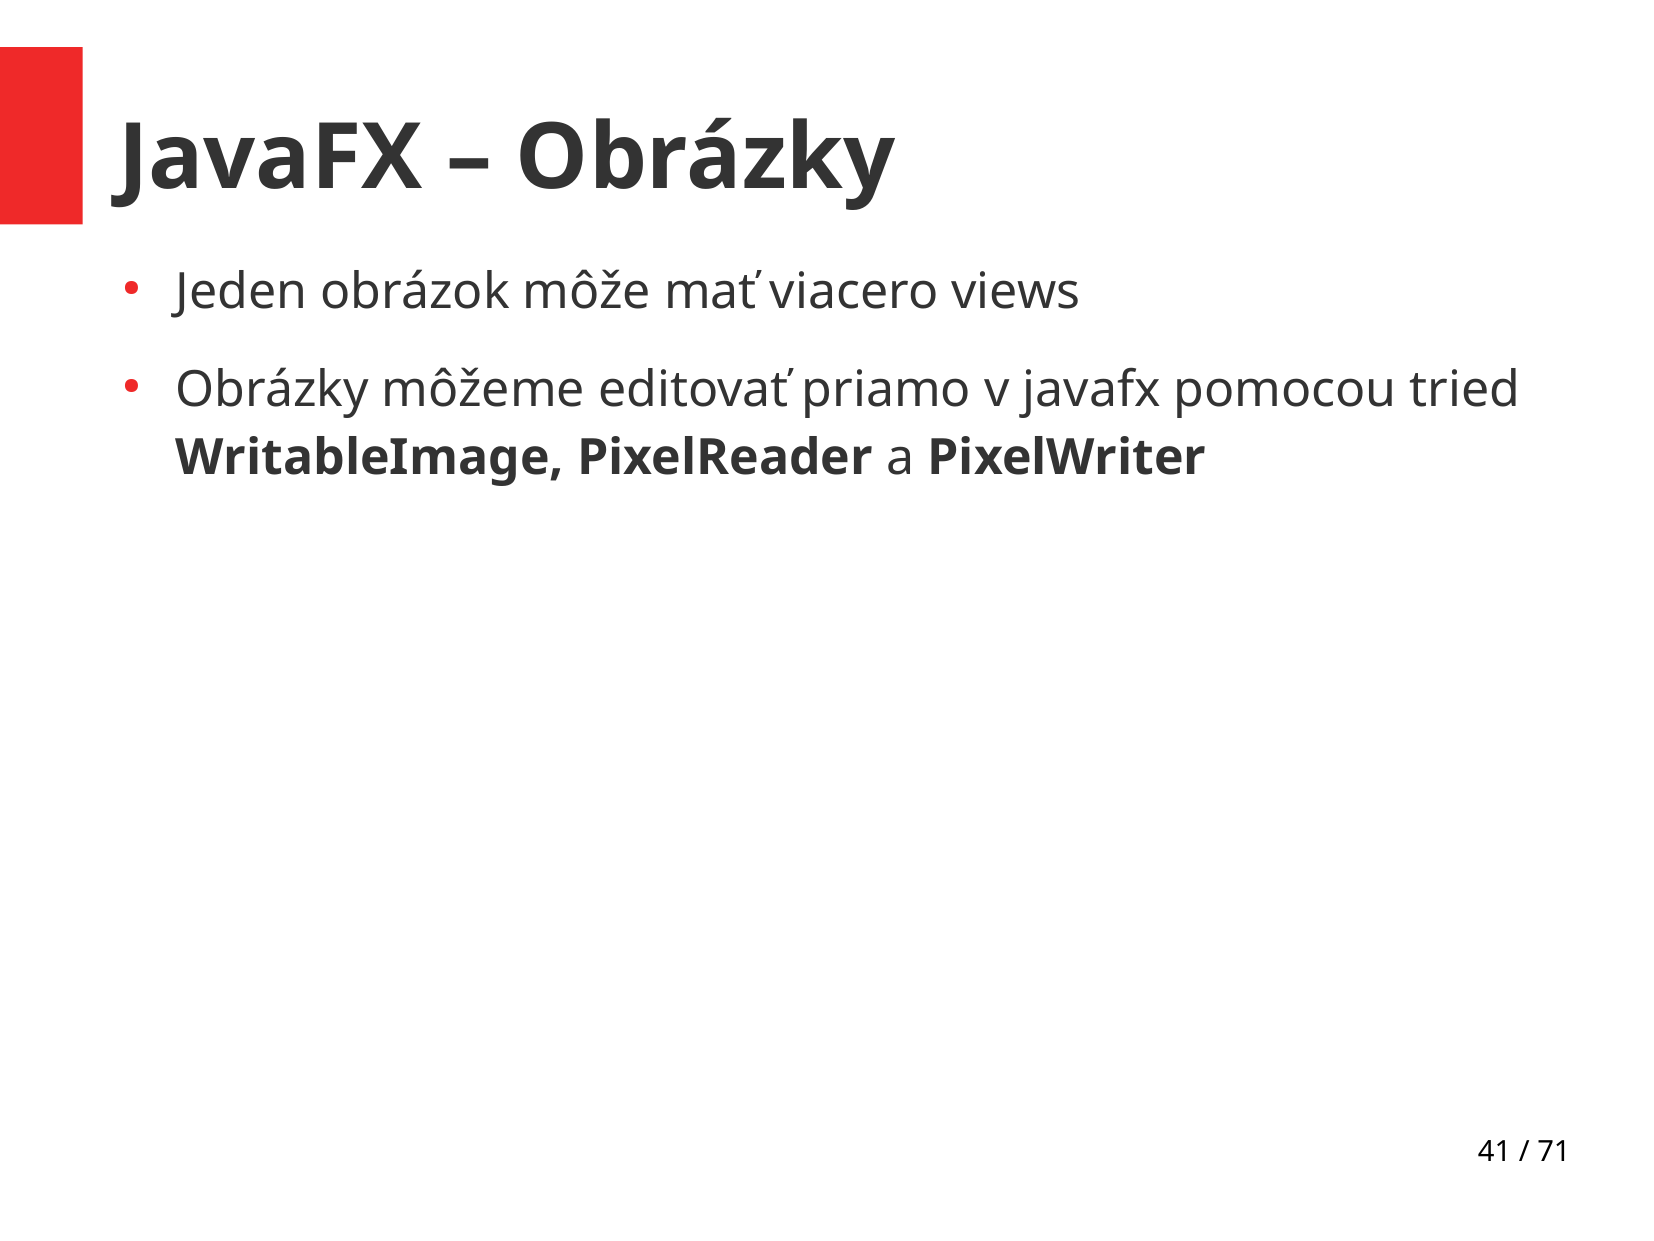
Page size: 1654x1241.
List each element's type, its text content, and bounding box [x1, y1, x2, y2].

list Jeden obrázok môže mať viacero views Obrázky môžeme editovať priamo v javafx pomocou tried WritableImage, PixelReader a PixelWriter [105, 255, 1523, 975]
title JavaFX – Obrázky [118, 49, 1571, 257]
